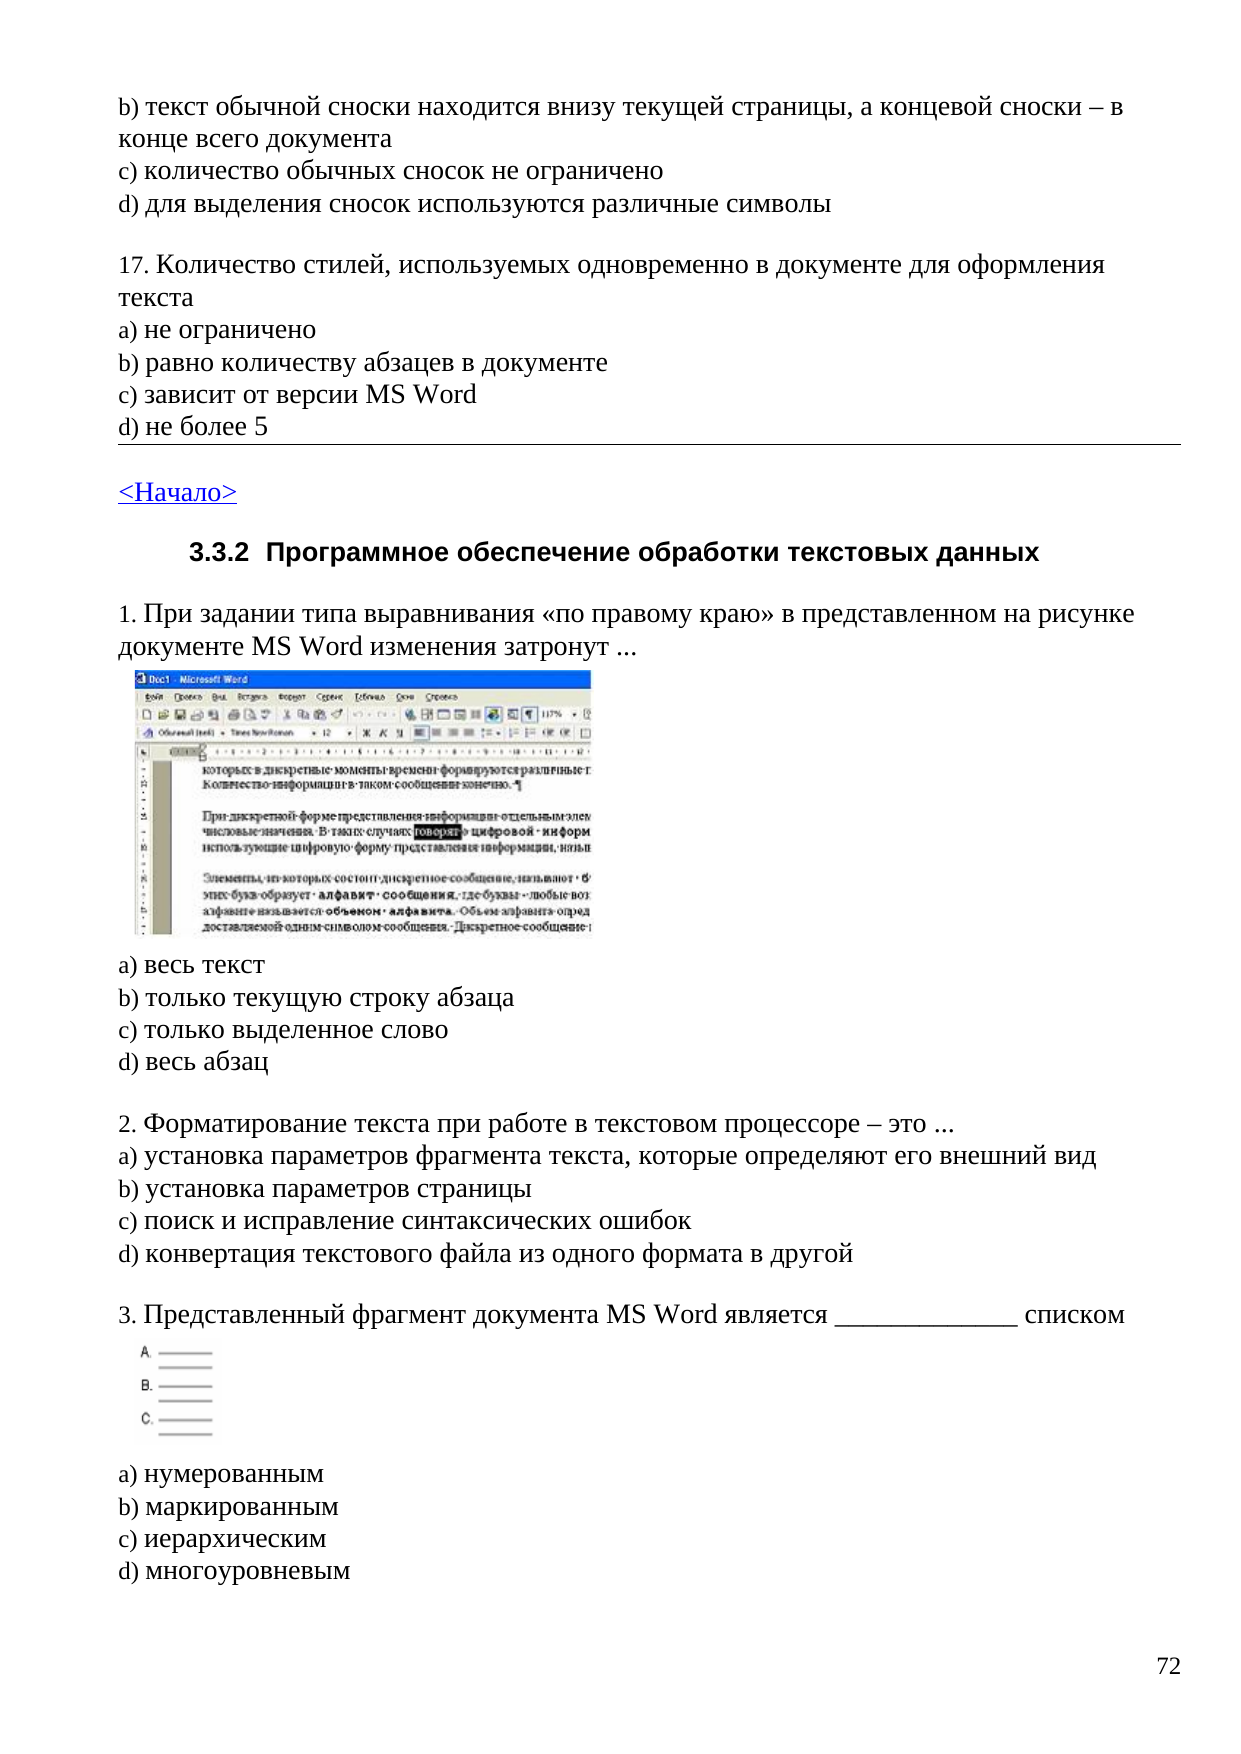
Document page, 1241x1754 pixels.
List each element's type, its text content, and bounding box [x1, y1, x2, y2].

text b) текст обычной сноски находится внизу текущей страницы, а концевой сноски – в конце всего документа c) количество обычных сносок не ограничено d) для выделения сносок используются различные символы [118, 89, 1181, 218]
text <Начало> [118, 474, 1181, 507]
picture [134, 1338, 224, 1447]
text 3. Представленный фрагмент документа MS Word является _____________ списком a) нумерованным b) маркированным c) иерархическим d) многоуровневым [118, 1297, 1181, 1586]
text 1. При задании типа выравнивания «по правому краю» в представленном на рисунке документе MS Word изменения затронут ... a) весь текст b) только текущую строку абзаца c) только выделенное слово d) весь абзац [118, 597, 1181, 1077]
text 2. Форматирование текста при работе в текстовом процессоре – это ... a) установка параметров фрагмента текста, которые определяют его внешний вид b) установка параметров страницы c) поиск и исправление синтаксических ошибок d) конвертация текстового файла из одного формата в другой [118, 1106, 1181, 1268]
text 17. Количество стилей, используемых одновременно в документе для оформления текста a) не ограничено b) равно количеству абзацев в документе c) зависит от версии MS Word d) не более 5 [118, 247, 1181, 444]
subtitle Программное обеспечение обработки текстовых данных [189, 536, 1181, 567]
picture [134, 670, 594, 939]
